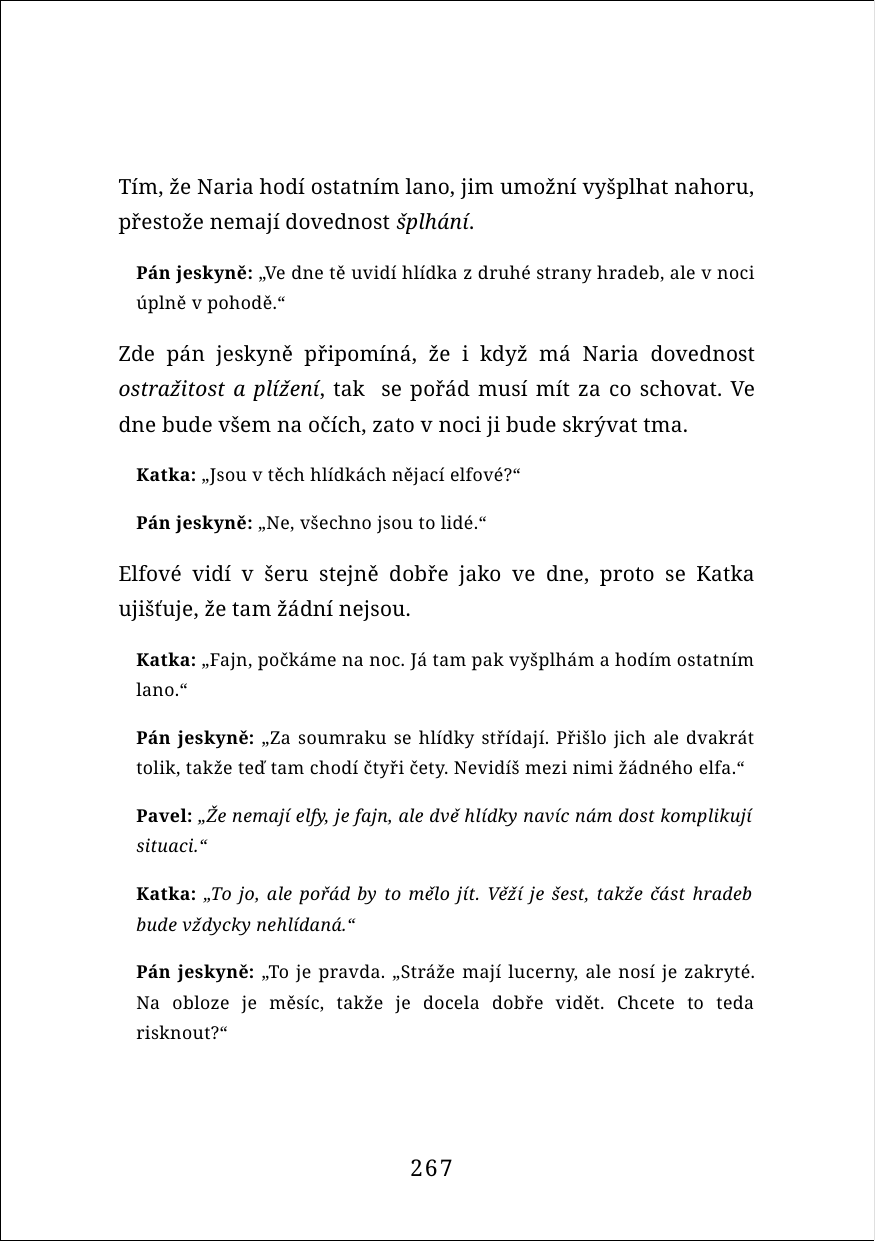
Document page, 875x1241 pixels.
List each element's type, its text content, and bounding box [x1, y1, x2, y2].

text Katka: „Jsou v těch hlídkách nějací elfové?“ [136, 463, 756, 487]
text Pán jeskyně: „To je pravda. „Stráže mají lucerny, ale nosí je zakryté. Na obloze je měsíc, takže je docela dobře vidět. Chcete to teda risknout?“ [136, 960, 756, 1044]
text Elfové vidí v šeru stejně dobře jako ve dne, proto se Katka ujišťuje, že tam žádní nejsou. [118, 559, 756, 623]
text Katka: „Fajn, počkáme na noc. Já tam pak vyšplhám a hodím ostatním lano.“ [136, 647, 756, 702]
text Tím, že Naria hodí ostatním lano, jim umožní vyšplhat nahoru, přestože nemají dovednost šplhání. [118, 172, 756, 236]
text Katka: „To jo, ale pořád by to mělo jít. Věží je šest, takže část hradeb bude vždycky nehlídaná.“ [136, 882, 756, 936]
text Pán jeskyně: „Za soumraku se hlídky střídají. Přišlo jich ale dvakrát tolik, takže teď tam chodí čtyři čety. Nevidíš mezi nimi žádného elfa.“ [136, 726, 756, 780]
text Pán jeskyně: „Ve dne tě uvidí hlídka z druhé strany hradeb, ale v noci úplně v pohodě.“ [136, 261, 756, 315]
text Pán jeskyně: „Ne, všechno jsou to lidé.“ [136, 511, 756, 535]
text Zde pán jeskyně připomíná, že i když má Naria dovednost ostražitost a plížení, tak se pořád musí mít za co schovat. Ve dne bude všem na očích, zato v noci ji bude skrývat tma. [118, 339, 756, 438]
text Pavel: „Že nemají elfy, je fajn, ale dvě hlídky navíc nám dost komplikují situaci.“ [136, 804, 756, 858]
